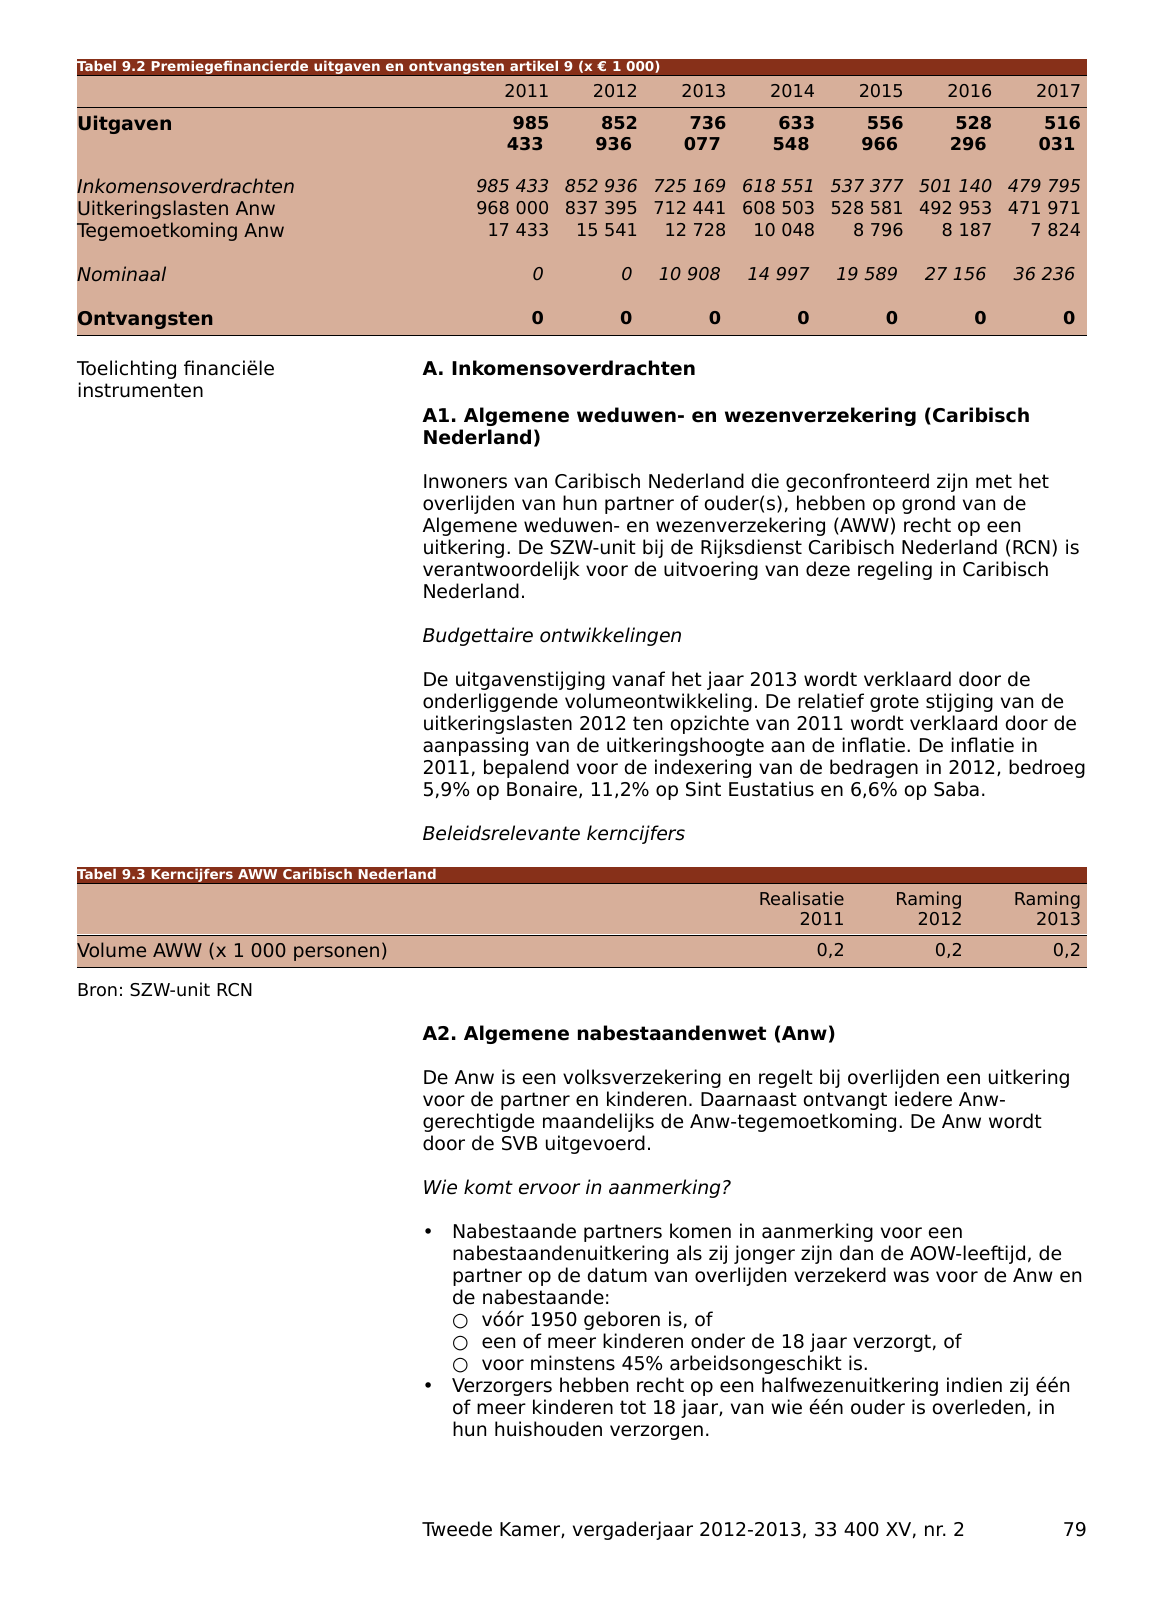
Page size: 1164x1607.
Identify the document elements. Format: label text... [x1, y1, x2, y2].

table_cell 14 997 [732, 264, 821, 286]
table_cell 556 966 [821, 108, 909, 154]
text De uitgavenstijging vanaf het jaar 2013 wordt verklaard door de onderliggende volumeontwikkeling. De relatief grote stijging van de uitkeringslasten 2012 ten opzichte van 2011 wordt verklaard door de aanpassing van de uitkeringshoogte aan de inflatie. De inflatie in 2011, bepalend voor de indexering van de bedragen in 2012, bedroeg 5,9% op Bonaire, 11,2% op Sint Eustatius en 6,6% op Saba. [422, 669, 1087, 801]
table_cell Inkomensoverdrachten [77, 176, 466, 198]
table_cell [466, 286, 555, 308]
text ○ vóór 1950 geboren is, of [452, 1309, 1087, 1331]
table_cell [821, 242, 909, 264]
text Toelichting financiële instrumenten [77, 358, 399, 402]
table_cell 15 541 [555, 220, 644, 242]
table_cell 0 [644, 308, 732, 335]
table_cell [77, 242, 466, 264]
table_cell [821, 286, 909, 308]
table_cell Tegemoetkoming Anw [77, 220, 466, 242]
table_cell [732, 242, 821, 264]
table_cell 968 000 [466, 198, 555, 220]
table_cell 36 236 [998, 264, 1087, 286]
table_cell 8 796 [821, 220, 909, 242]
table_cell 0,2 [969, 936, 1087, 967]
table_cell 479 795 [998, 176, 1087, 198]
table_cell [821, 154, 909, 176]
table_cell Bron: SZW-unit RCN [77, 968, 1087, 1000]
table_cell 837 395 [555, 198, 644, 220]
table_cell [77, 76, 466, 107]
table_cell 2011 [466, 76, 555, 107]
table_cell 17 433 [466, 220, 555, 242]
table_cell Raming 2012 [850, 884, 968, 934]
table_cell [555, 286, 644, 308]
table_cell 12 728 [644, 220, 732, 242]
table_cell [732, 154, 821, 176]
table_cell [555, 154, 644, 176]
table_cell 10 908 [644, 264, 732, 286]
text ○ een of meer kinderen onder de 18 jaar verzorgt, of [452, 1331, 1087, 1353]
table_cell 7 824 [998, 220, 1087, 242]
table_header Tabel 9.3 Kerncijfers AWW Caribisch Nederland [77, 867, 1087, 883]
subtitle A2. Algemene nabestaandenwet (Anw) [422, 1023, 1087, 1044]
table_cell 2016 [909, 76, 998, 107]
table_cell 0,2 [732, 936, 850, 967]
table_cell [644, 154, 732, 176]
table_cell 10 048 [732, 220, 821, 242]
table_cell 736 077 [644, 108, 732, 154]
subtitle A. Inkomensoverdrachten [422, 358, 1087, 380]
table_cell [555, 242, 644, 264]
table_cell 0 [555, 264, 644, 286]
table_cell 516 031 [998, 108, 1087, 154]
table_cell 618 551 [732, 176, 821, 198]
table_cell 501 140 [909, 176, 998, 198]
table_cell 633 548 [732, 108, 821, 154]
subtitle A1. Algemene weduwen- en wezenverzekering (Caribisch Nederland) [422, 405, 1087, 449]
subtitle Wie komt ervoor in aanmerking? [422, 1177, 1087, 1199]
table_cell 2013 [644, 76, 732, 107]
table_cell [466, 242, 555, 264]
text De Anw is een volksverzekering en regelt bij overlijden een uitkering voor de partner en kinderen. Daarnaast ontvangt iedere Anw-gerechtigde maandelijks de Anw-tegemoetkoming. De Anw wordt door de SVB uitgevoerd. [422, 1067, 1087, 1155]
table_cell 537 377 [821, 176, 909, 198]
table_cell 0,2 [850, 936, 968, 967]
table_cell 2017 [998, 76, 1087, 107]
table_cell 0 [998, 308, 1087, 335]
table_cell [909, 154, 998, 176]
subtitle Budgettaire ontwikkelingen [422, 625, 1087, 647]
table_cell 985 433 [466, 176, 555, 198]
table_cell Realisatie 2011 [732, 884, 850, 934]
table_cell 0 [821, 308, 909, 335]
text ○ voor minstens 45% arbeidsongeschikt is. [452, 1353, 1087, 1375]
table_cell 492 953 [909, 198, 998, 220]
table_cell 19 589 [821, 264, 909, 286]
table_cell 0 [909, 308, 998, 335]
table_cell [909, 242, 998, 264]
table_cell 2015 [821, 76, 909, 107]
table_cell [77, 884, 732, 934]
table_cell [466, 154, 555, 176]
text • Verzorgers hebben recht op een halfwezenuitkering indien zij één of meer kinderen tot 18 jaar, van wie één ouder is overleden, in hun huishouden verzorgen. [422, 1375, 1087, 1441]
table_cell Uitkeringslasten Anw [77, 198, 466, 220]
table_cell 2014 [732, 76, 821, 107]
table_cell Raming 2013 [969, 884, 1087, 934]
table_cell [77, 154, 466, 176]
table_cell 712 441 [644, 198, 732, 220]
text • Nabestaande partners komen in aanmerking voor een nabestaandenuitkering als zij jonger zijn dan de AOW-leeftijd, de partner op de datum van overlijden verzekerd was voor de Anw en de nabestaande: [422, 1221, 1087, 1309]
text Inwoners van Caribisch Nederland die geconfronteerd zijn met het overlijden van hun partner of ouder(s), hebben op grond van de Algemene weduwen- en wezenverzekering (AWW) recht op een uitkering. De SZW-unit bij de Rijksdienst Caribisch Nederland (RCN) is verantwoordelijk voor de uitvoering van deze regeling in Caribisch Nederland. [422, 471, 1087, 603]
table_cell 852 936 [555, 176, 644, 198]
table_header Tabel 9.2 Premiegefinancierde uitgaven en ontvangsten artikel 9 (x € 1 000) [77, 59, 1087, 75]
table_cell Uitgaven [77, 108, 466, 154]
table_cell 8 187 [909, 220, 998, 242]
table_cell [998, 242, 1087, 264]
table_cell [644, 286, 732, 308]
table_cell 985 433 [466, 108, 555, 154]
table_cell [998, 286, 1087, 308]
table_cell [644, 242, 732, 264]
table_cell 27 156 [909, 264, 998, 286]
subtitle Beleidsrelevante kerncijfers [422, 823, 1087, 845]
table_cell Nominaal [77, 264, 466, 286]
table_cell Ontvangsten [77, 308, 466, 335]
table_cell 528 581 [821, 198, 909, 220]
table_cell [732, 286, 821, 308]
table_cell 852 936 [555, 108, 644, 154]
table_cell 471 971 [998, 198, 1087, 220]
table_cell 725 169 [644, 176, 732, 198]
table_cell [998, 154, 1087, 176]
table_cell [909, 286, 998, 308]
table_cell 0 [466, 308, 555, 335]
table_cell 0 [555, 308, 644, 335]
table_cell 608 503 [732, 198, 821, 220]
table_cell 0 [466, 264, 555, 286]
table_cell 0 [732, 308, 821, 335]
table_cell 528 296 [909, 108, 998, 154]
table_cell [77, 286, 466, 308]
table_cell 2012 [555, 76, 644, 107]
table_cell Volume AWW (x 1 000 personen) [77, 936, 732, 967]
